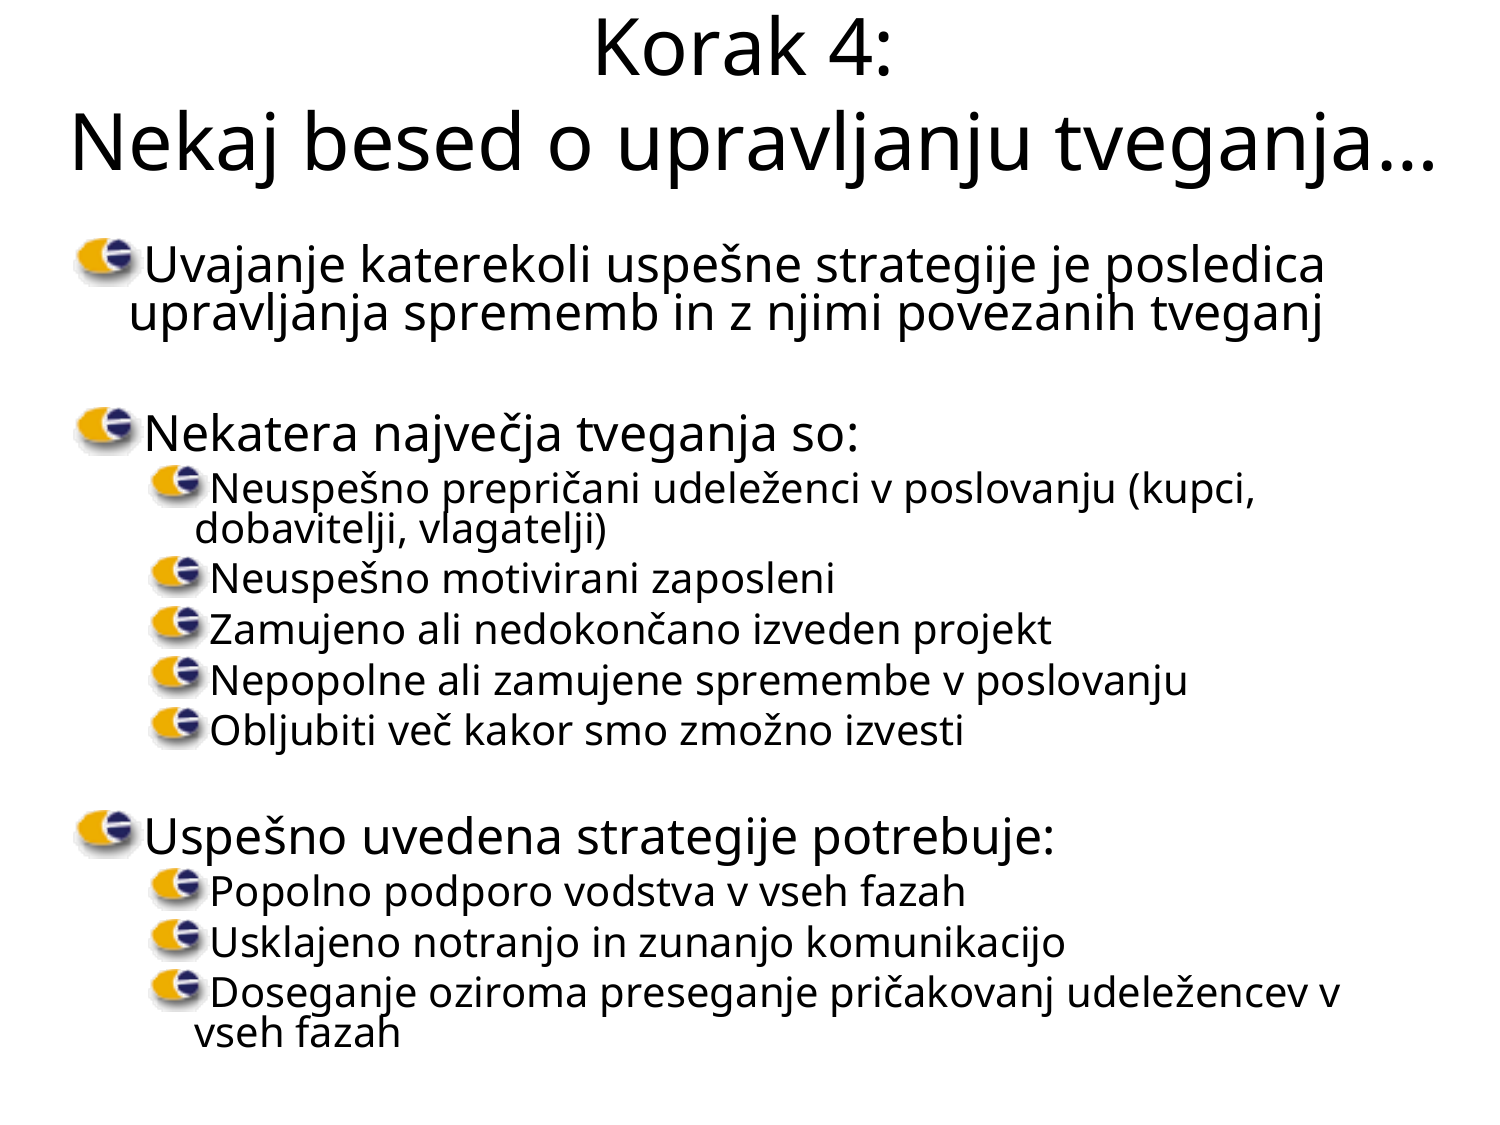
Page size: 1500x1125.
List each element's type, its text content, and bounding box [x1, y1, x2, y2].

title Korak 4: Nekaj besed o upravljanju tveganja… [42, 0, 1466, 194]
list Uvajanje katerekoli uspešne strategije je posledica upravljanja sprememb in z njimi povezanih tveganj Nekatera največja tveganja so: Neuspešno prepričani udeleženci v poslovanju (kupci, dobavitelji, vlagatelji) Neuspešno motivirani zaposleni Zamujeno ali nedokončano izveden projekt Nepopolne ali zamujene spremembe v poslovanju Obljubiti več kakor smo zmožno izvesti Uspešno uvedena strategije potrebuje: Popolno podporo vodstva v vseh fazah Usklajeno notranjo in zunanjo komunikacijo Doseganje oziroma preseganje pričakovanj udeležencev v vseh fazah [57, 218, 1455, 1082]
